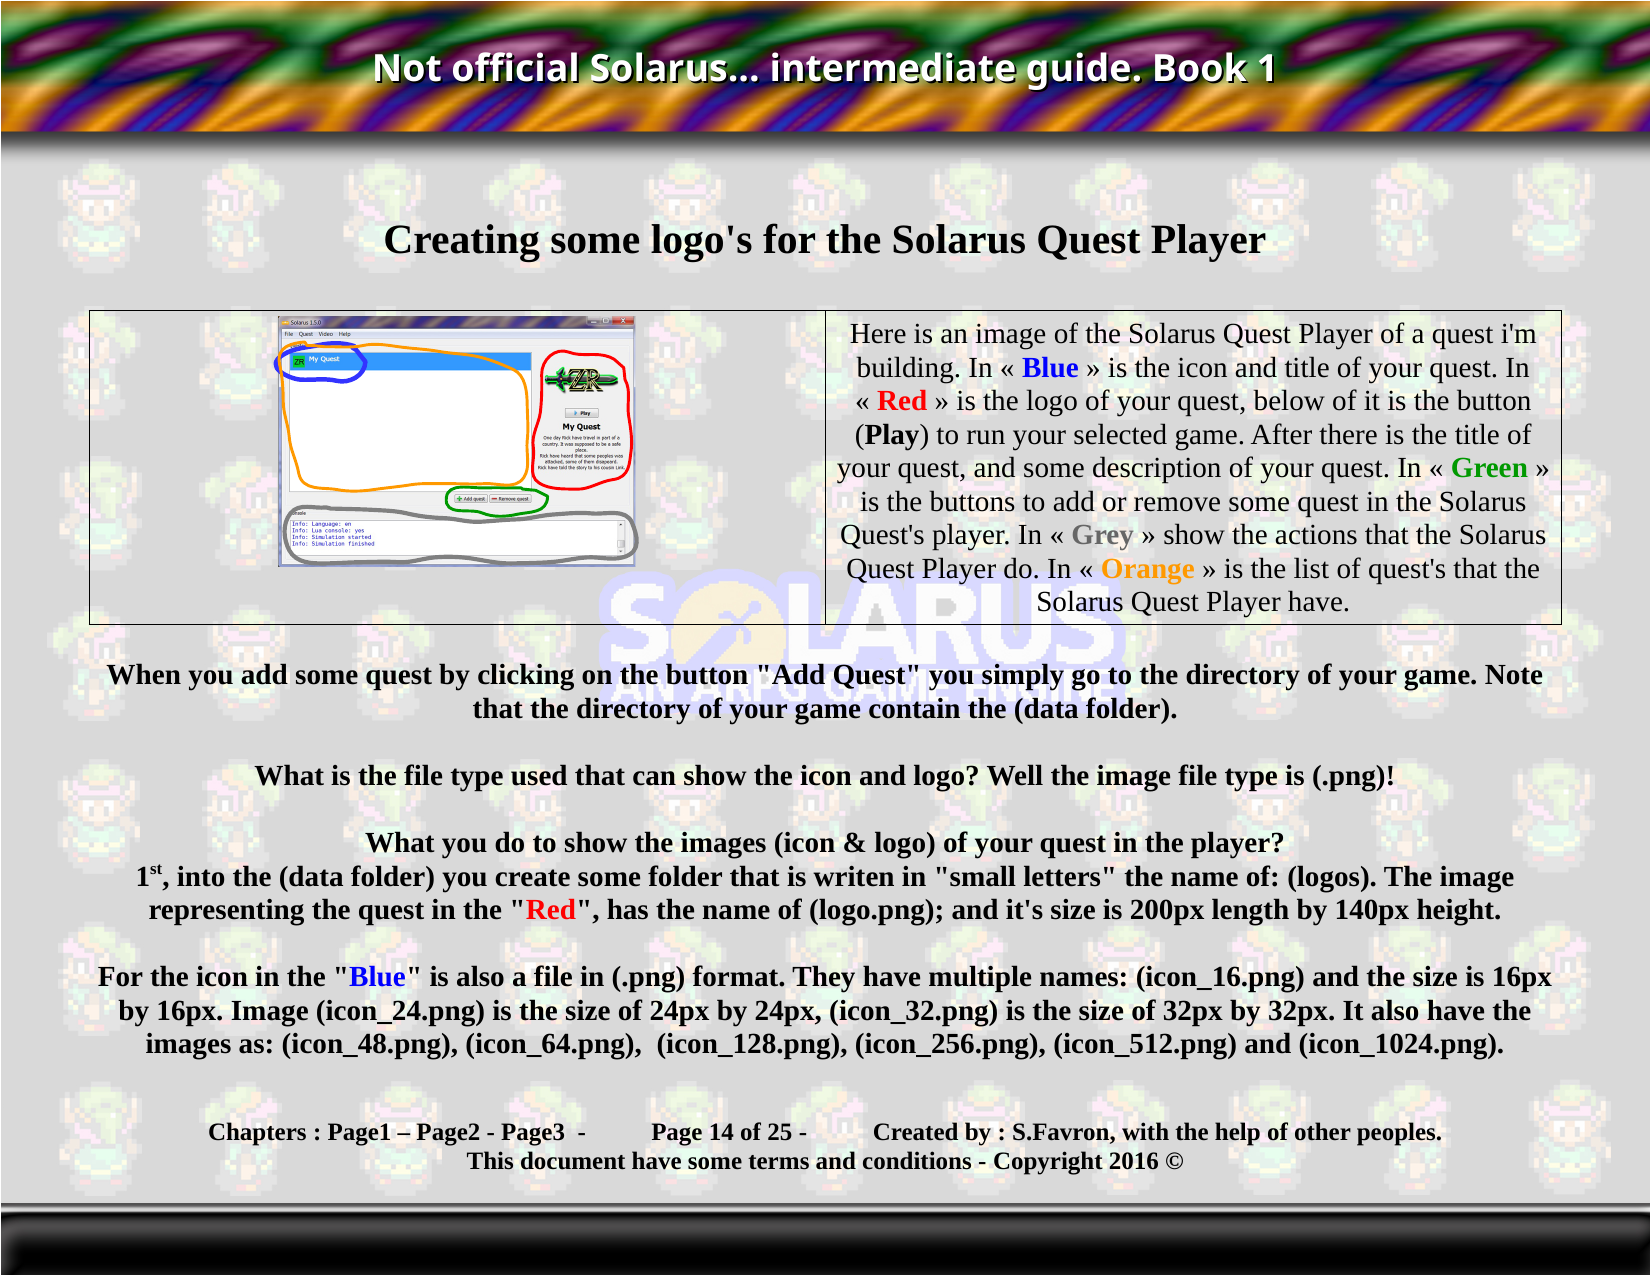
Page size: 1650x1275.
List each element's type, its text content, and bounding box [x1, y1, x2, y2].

text What is the file type used that can show the icon and logo? Well the image file type is (.png)! [89, 758, 1561, 792]
text Creating some logo's for the Solarus Quest Player [89, 214, 1561, 262]
text 1st, into the (data folder) you create some folder that is writen in "small letters" the name of: (logos). The image representing the quest in the "Red", has the name of (logo.png); and it's size is 200px length by 140px height. [89, 859, 1561, 926]
text What you do to show the images (icon & logo) of your quest in the player? [89, 825, 1561, 859]
table_header [90, 311, 825, 624]
text For the icon in the "Blue" is also a file in (.png) format. They have multiple names: (icon_16.png) and the size is 16px by 16px. Image (icon_24.png) is the size of 24px by 24px, (icon_32.png) is the size of 32px by 32px. It also have the images as: (icon_48.png), (icon_64.png), (icon_128.png), (icon_256.png), (icon_512.png) and (icon_1024.png). [89, 959, 1561, 1060]
picture [1, 1, 1650, 1275]
text When you add some quest by clicking on the button "Add Quest" you simply go to the directory of your game. Note that the directory of your game contain the (data folder). [89, 657, 1561, 724]
table_header Here is an image of the Solarus Quest Player of a quest i'm building. In « Blue » is the icon and title of your quest. In « Red » is the logo of your quest, below of it is the button (Play) to run your selected game. After there is the title of your quest, and some description of your quest. In « Green » is the buttons to add or remove some quest in the Solarus Quest's player. In « Grey » show the actions that the Solarus Quest Player do. In « Orange » is the list of quest's that the Solarus Quest Player have. [826, 311, 1561, 624]
